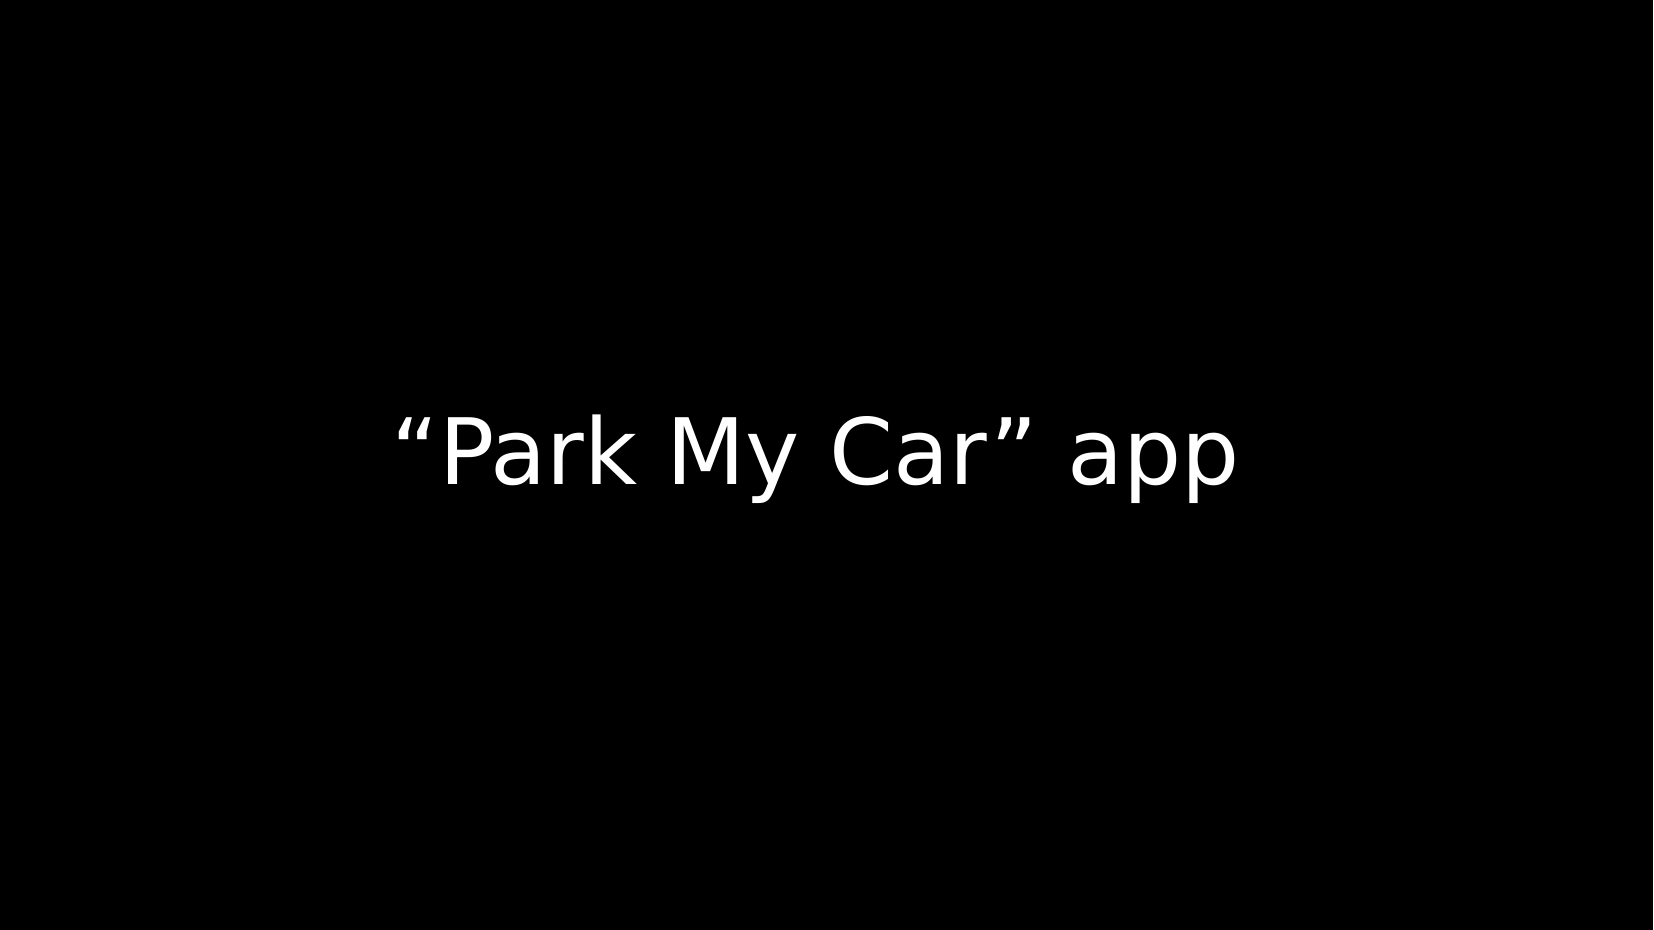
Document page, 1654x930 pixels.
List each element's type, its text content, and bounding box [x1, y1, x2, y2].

title “Park My Car” app [72, 375, 1561, 531]
